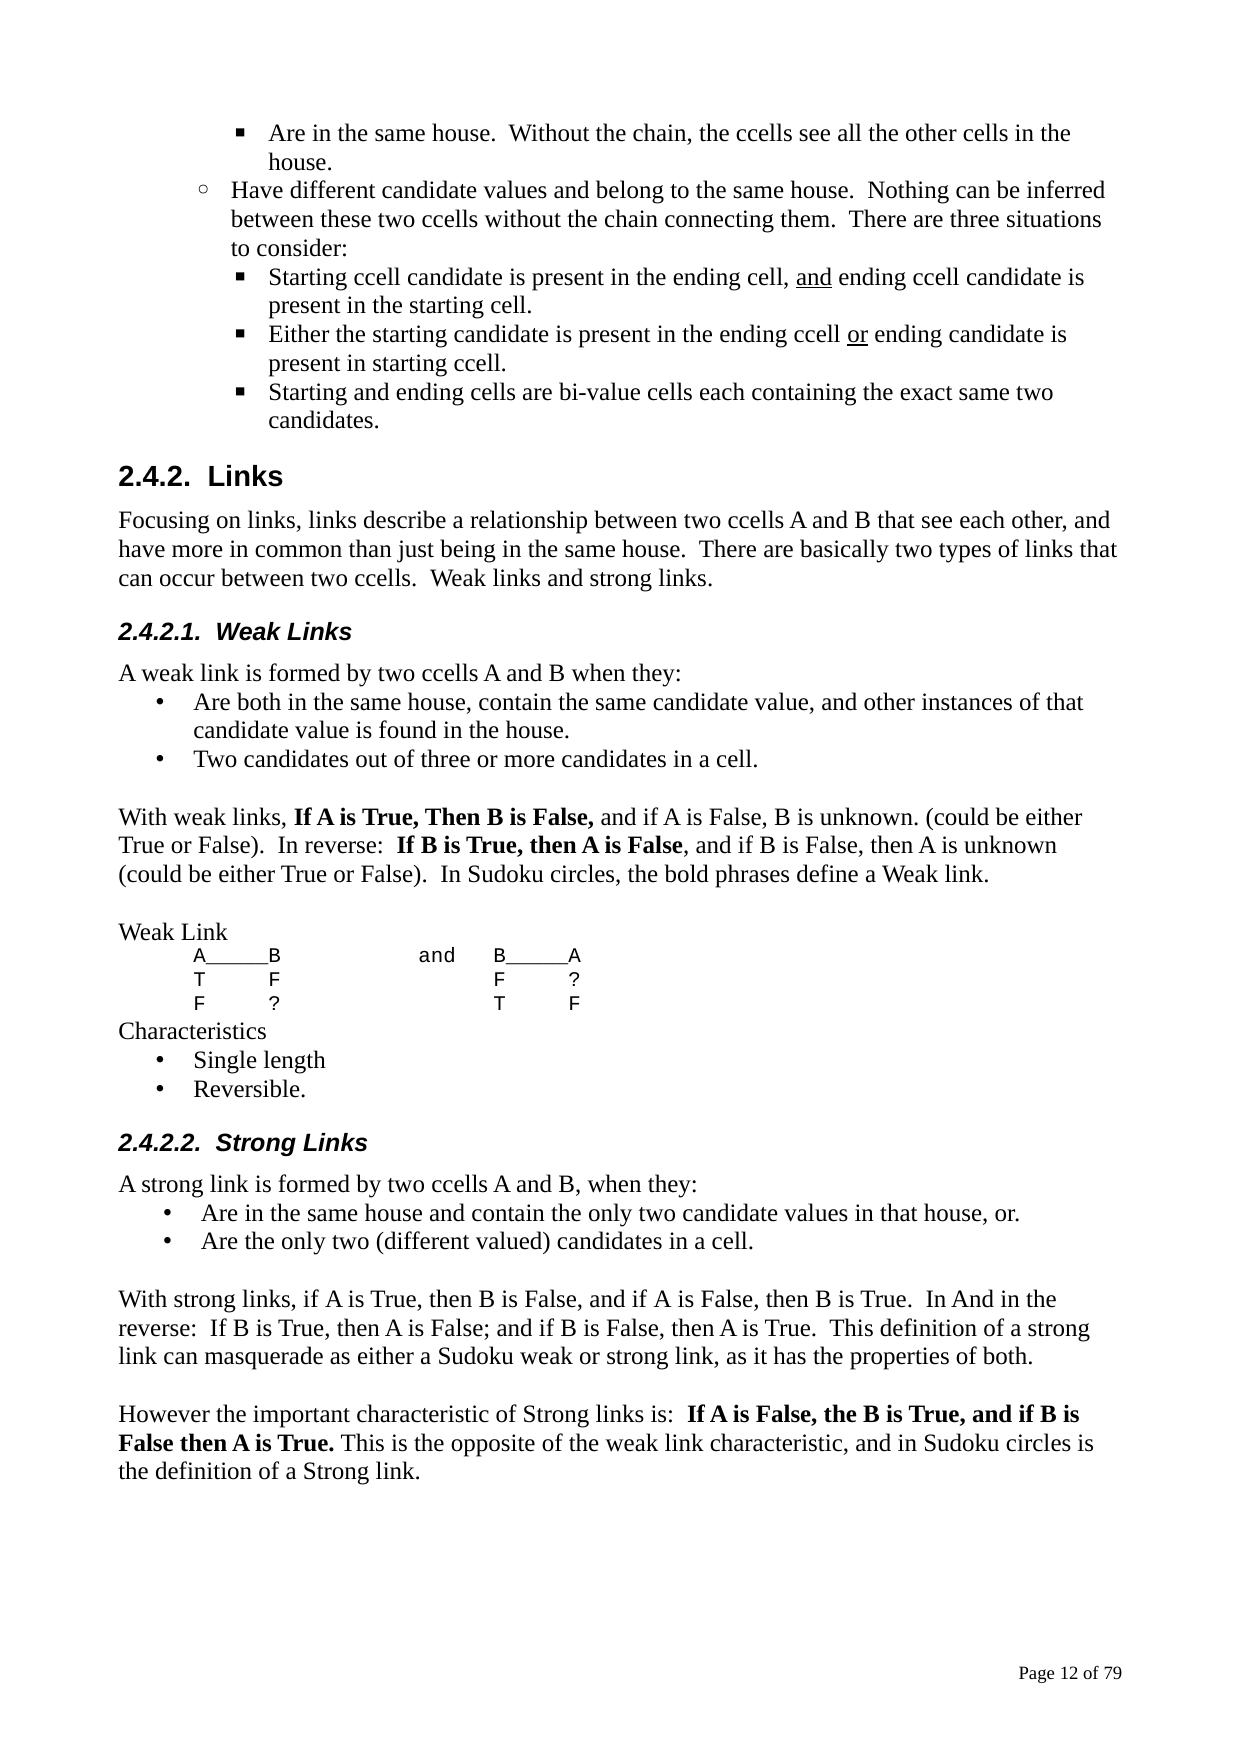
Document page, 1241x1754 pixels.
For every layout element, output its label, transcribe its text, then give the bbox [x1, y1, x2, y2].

list Either the starting candidate is present in the ending ccell or ending candidate is present in starting ccell. [231, 319, 1122, 377]
list Are in the same house and contain the only two candidate values in that house, or. [163, 1198, 1122, 1226]
list Reversible. [156, 1074, 1122, 1103]
list Two candidates out of three or more candidates in a cell. [156, 744, 1122, 773]
subtitle Links [118, 459, 1122, 493]
list Are both in the same house, contain the same candidate value, and other instances of that candidate value is found in the house. [156, 687, 1122, 744]
list Are the only two (different valued) candidates in a cell. [163, 1226, 1122, 1255]
subtitle Weak Links [118, 617, 1122, 645]
list Have different candidate values and belong to the same house. Nothing can be inferred between these two ccells without the chain connecting them. There are three situations to consider: [193, 176, 1122, 262]
list Are in the same house. Without the chain, the ccells see all the other cells in the house. [231, 118, 1122, 176]
list Single length [156, 1045, 1122, 1074]
text Characteristics [118, 1016, 1122, 1045]
text With weak links, If A is True, Then B is False, and if A is False, B is unknown. (could be either True or False). In reverse: If B is True, then A is False, and if B is False, then A is unknown (could be either True or False). In Sudoku circles, the bold phrases define a Weak link. [118, 802, 1122, 888]
text However the important characteristic of Strong links is: If A is False, the B is True, and if B is False then A is True. This is the opposite of the weak link characteristic, and in Sudoku circles is the definition of a Strong link. [118, 1399, 1122, 1485]
text Weak Link [118, 917, 1122, 945]
text F ? T F [118, 993, 1122, 1016]
text T F F ? [118, 969, 1122, 993]
text A strong link is formed by two ccells A and B, when they: [118, 1169, 1122, 1198]
list Starting ccell candidate is present in the ending cell, and ending ccell candidate is present in the starting cell. [231, 262, 1122, 319]
text With strong links, if A is True, then B is False, and if A is False, then B is True. In And in the reverse: If B is True, then A is False; and if B is False, then A is True. This definition of a strong link can masquerade as either a Sudoku weak or strong link, as it has the properties of both. [118, 1284, 1122, 1370]
subtitle Strong Links [118, 1128, 1122, 1156]
list Starting and ending cells are bi-value cells each containing the exact same two candidates. [231, 377, 1122, 434]
text A_____B and B_____A [118, 945, 1122, 969]
text Focusing on links, links describe a relationship between two ccells A and B that see each other, and have more in common than just being in the same house. There are basically two types of links that can occur between two ccells. Weak links and strong links. [118, 505, 1122, 592]
text A weak link is formed by two ccells A and B when they: [118, 658, 1122, 687]
